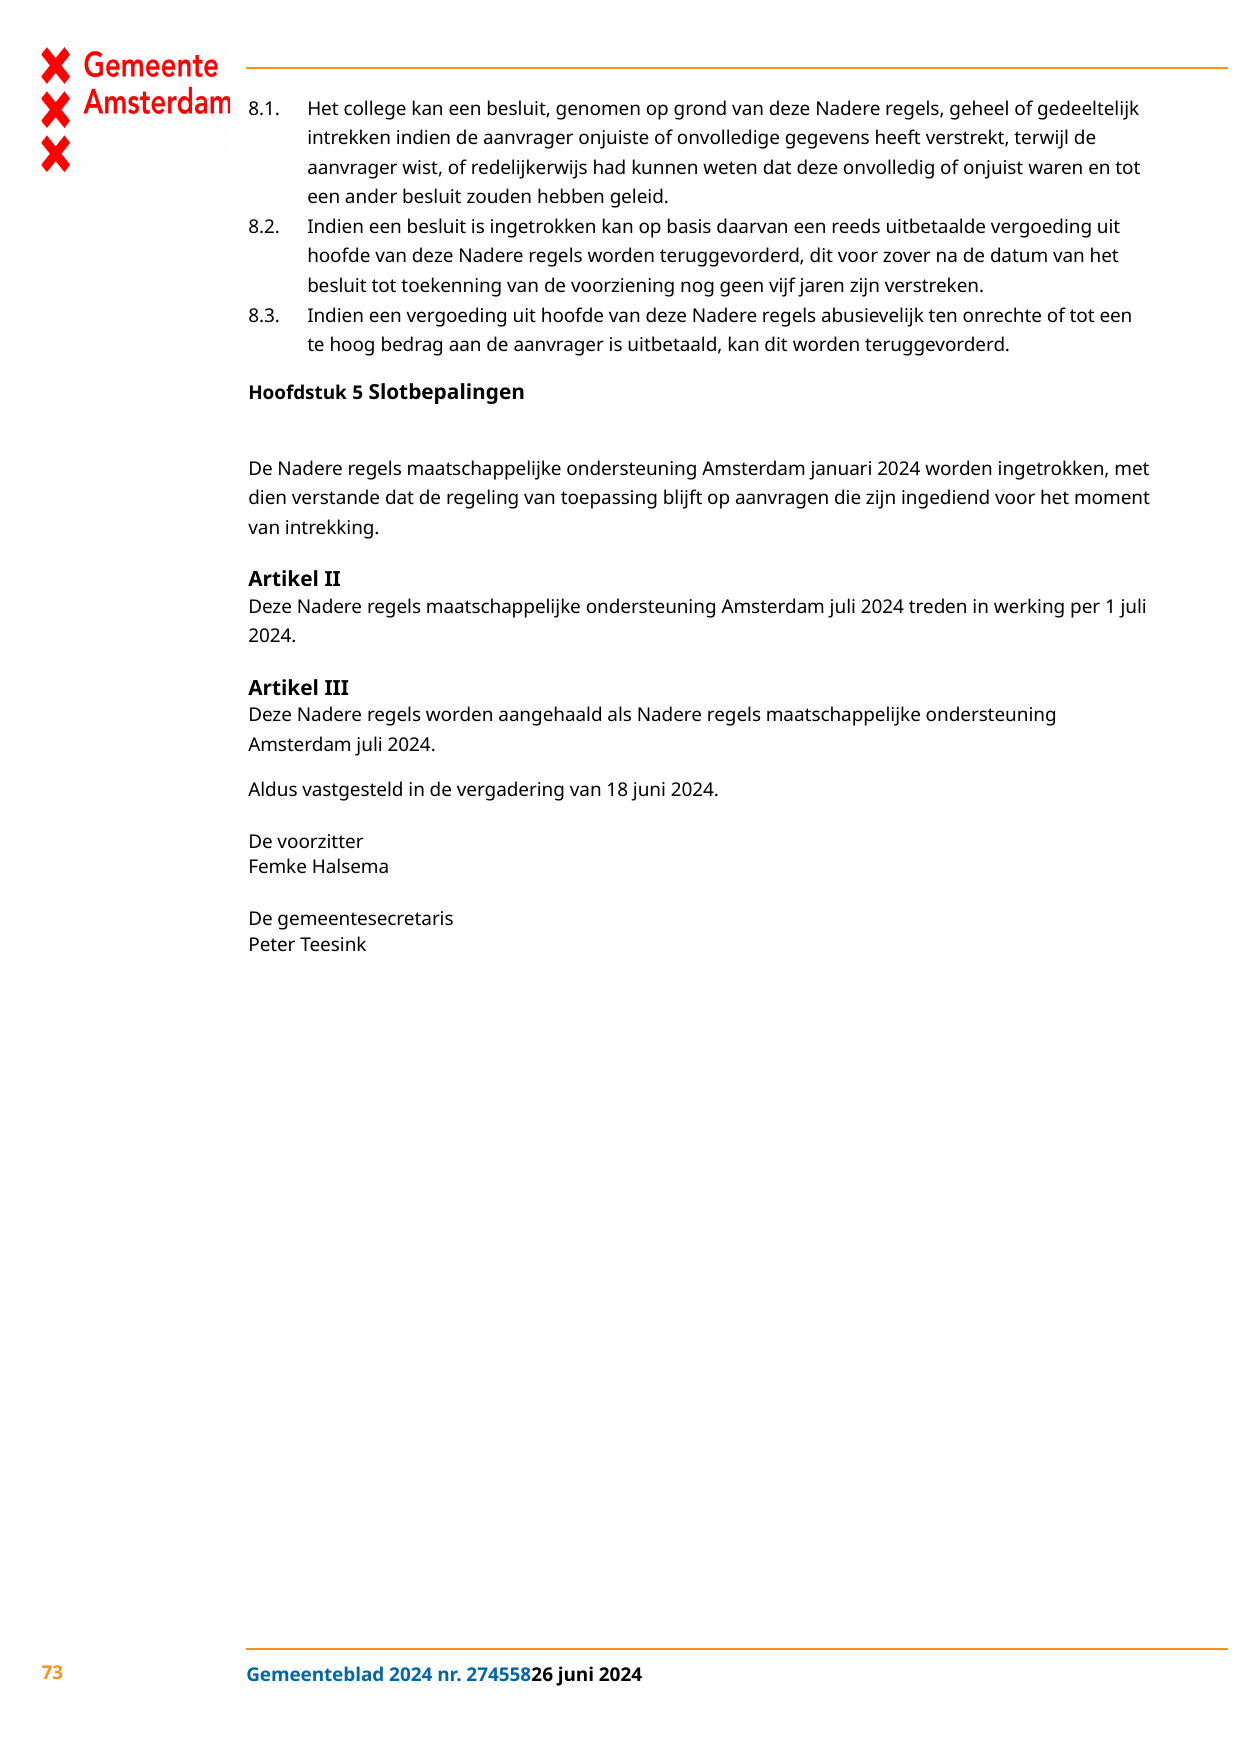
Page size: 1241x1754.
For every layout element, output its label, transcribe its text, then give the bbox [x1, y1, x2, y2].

list Indien een vergoeding uit hoofde van deze Nadere regels abusievelijk ten onrechte of tot een te hoog bedrag aan de aanvrager is uitbetaald, kan dit worden teruggevorderd. [248, 302, 1152, 357]
text Artikel III [248, 673, 1152, 701]
text De voorzitter [248, 828, 1152, 854]
text Deze Nadere regels maatschappelijke ondersteuning Amsterdam juli 2024 treden in werking per 1 juli 2024. [248, 593, 1152, 648]
text Peter Teesink [248, 931, 1152, 957]
text Femke Halsema [248, 854, 1152, 879]
picture [41, 47, 231, 172]
text Artikel II [248, 564, 1152, 593]
text Hoofdstuk 5 Slotbepalingen [248, 377, 1152, 406]
text Deze Nadere regels worden aangehaald als Nadere regels maatschappelijke ondersteuning Amsterdam juli 2024. [248, 701, 1152, 757]
text De Nadere regels maatschappelijke ondersteuning Amsterdam januari 2024 worden ingetrokken, met dien verstande dat de regeling van toepassing blijft op aanvragen die zijn ingediend voor het moment van intrekking. [248, 455, 1152, 540]
list Het college kan een besluit, genomen op grond van deze Nadere regels, geheel of gedeeltelijk intrekken indien de aanvrager onjuiste of onvolledige gegevens heeft verstrekt, terwijl de aanvrager wist, of redelijkerwijs had kunnen weten dat deze onvolledig of onjuist waren en tot een ander besluit zouden hebben geleid. [248, 95, 1152, 209]
list Indien een besluit is ingetrokken kan op basis daarvan een reeds uitbetaalde vergoeding uit hoofde van deze Nadere regels worden teruggevorderd, dit voor zover na de datum van het besluit tot toekenning van de voorziening nog geen vijf jaren zijn verstreken. [248, 213, 1152, 298]
text De gemeentesecretaris [248, 905, 1152, 931]
text Aldus vastgesteld in de vergadering van 18 juni 2024. [248, 776, 1152, 802]
